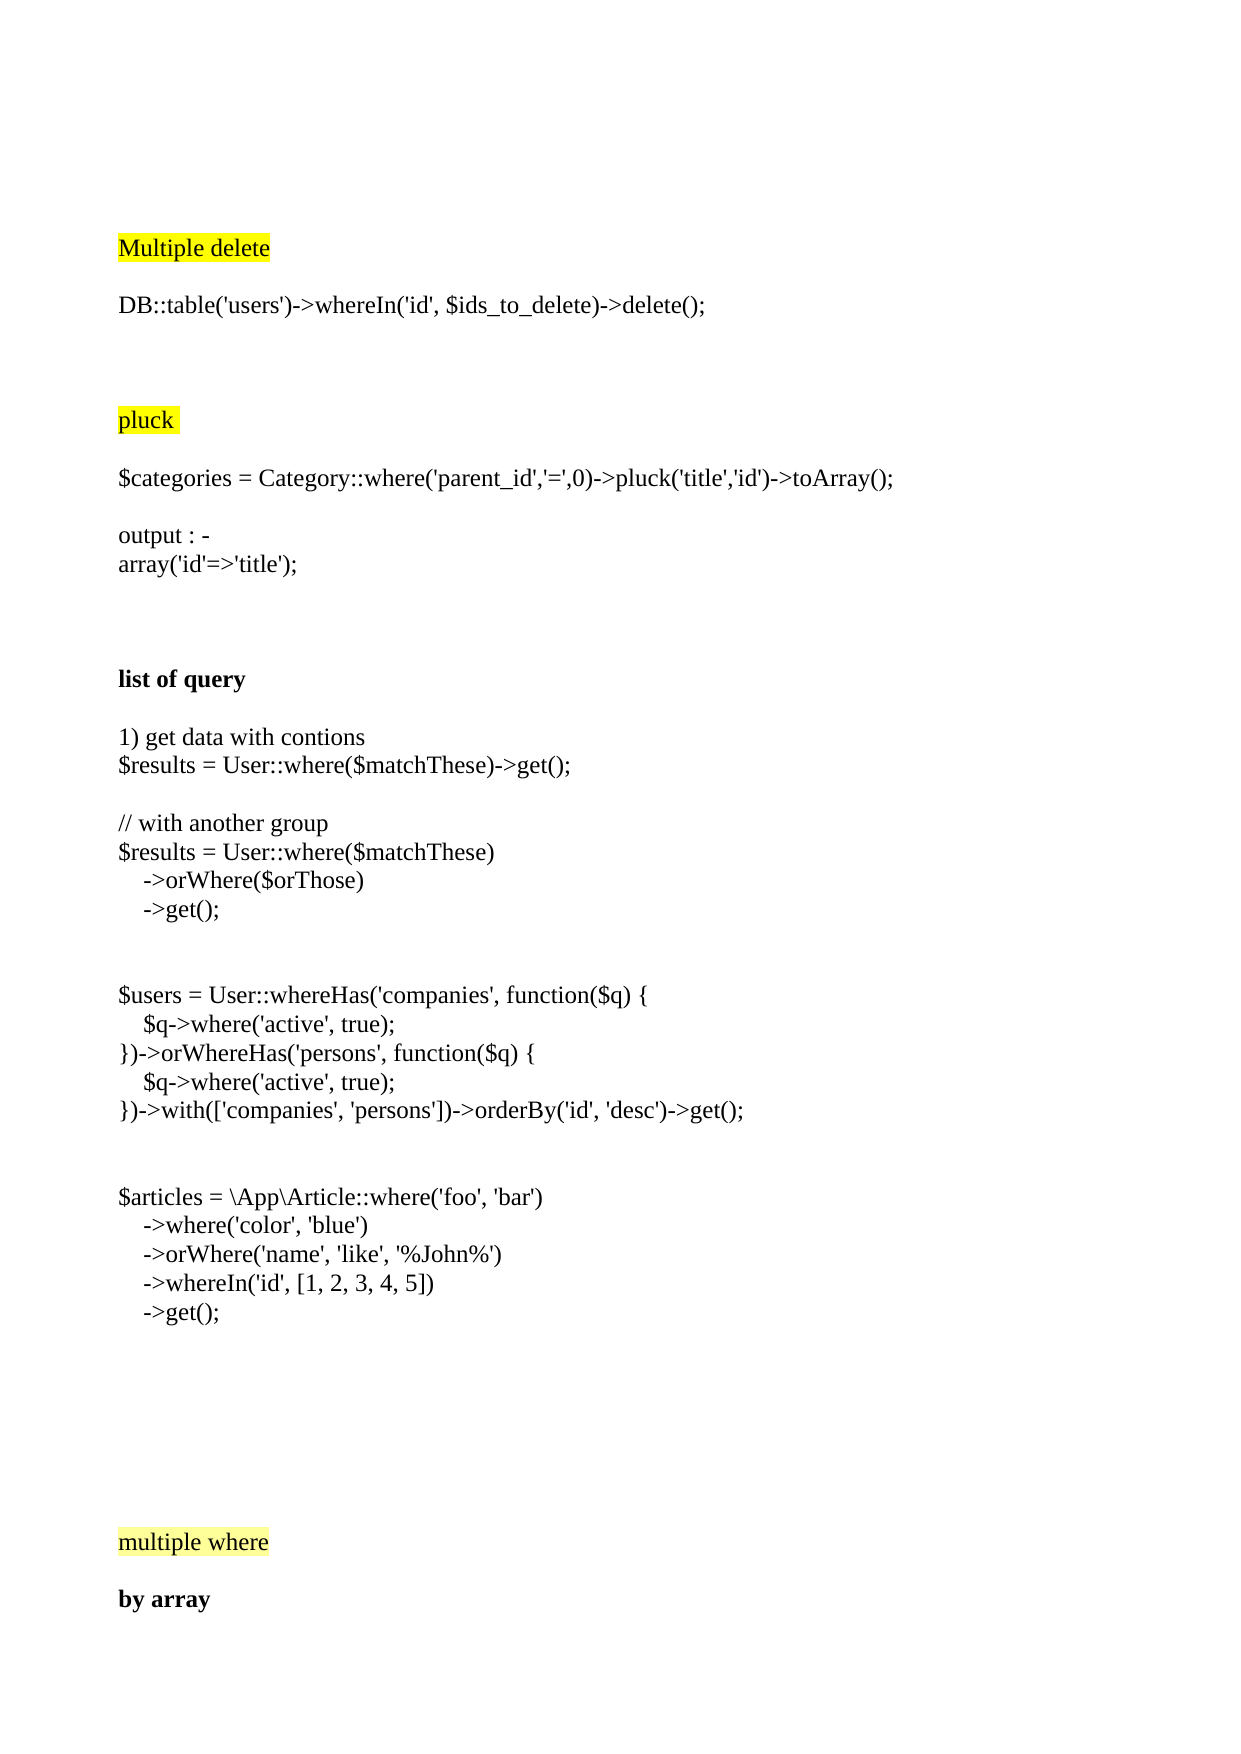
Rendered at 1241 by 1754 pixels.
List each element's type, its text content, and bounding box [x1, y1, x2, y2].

text Multiple delete [118, 233, 1122, 262]
text by array [118, 1584, 1122, 1613]
text $q->where('active', true); [118, 1067, 1122, 1096]
text $articles = \App\Article::where('foo', 'bar') [118, 1182, 1122, 1211]
text ->where('color', 'blue') [118, 1211, 1122, 1239]
text $q->where('active', true); [118, 1009, 1122, 1038]
text })->with(['companies', 'persons'])->orderBy('id', 'desc')->get(); [118, 1096, 1122, 1124]
text array('id'=>'title'); [118, 549, 1122, 578]
text $results = User::where($matchThese) [118, 837, 1122, 866]
text ->orWhere('name', 'like', '%John%') [118, 1239, 1122, 1268]
text ->orWhere($orThose) [118, 866, 1122, 894]
text ->get(); [118, 894, 1122, 923]
text output : - [118, 521, 1122, 549]
text })->orWhereHas('persons', function($q) { [118, 1038, 1122, 1067]
text DB::table('users')->whereIn('id', $ids_to_delete)->delete(); [118, 291, 1122, 319]
text $categories = Category::where('parent_id','=',0)->pluck('title','id')->toArray(); [118, 463, 1122, 492]
text $users = User::whereHas('companies', function($q) { [118, 981, 1122, 1009]
text ->whereIn('id', [1, 2, 3, 4, 5]) [118, 1268, 1122, 1297]
text ->get(); [118, 1297, 1122, 1326]
text $results = User::where($matchThese)->get(); [118, 751, 1122, 779]
text // with another group [118, 808, 1122, 837]
text pluck [118, 406, 1122, 434]
text list of query [118, 664, 1122, 693]
text multiple where [118, 1527, 1122, 1556]
text 1) get data with contions [118, 722, 1122, 751]
